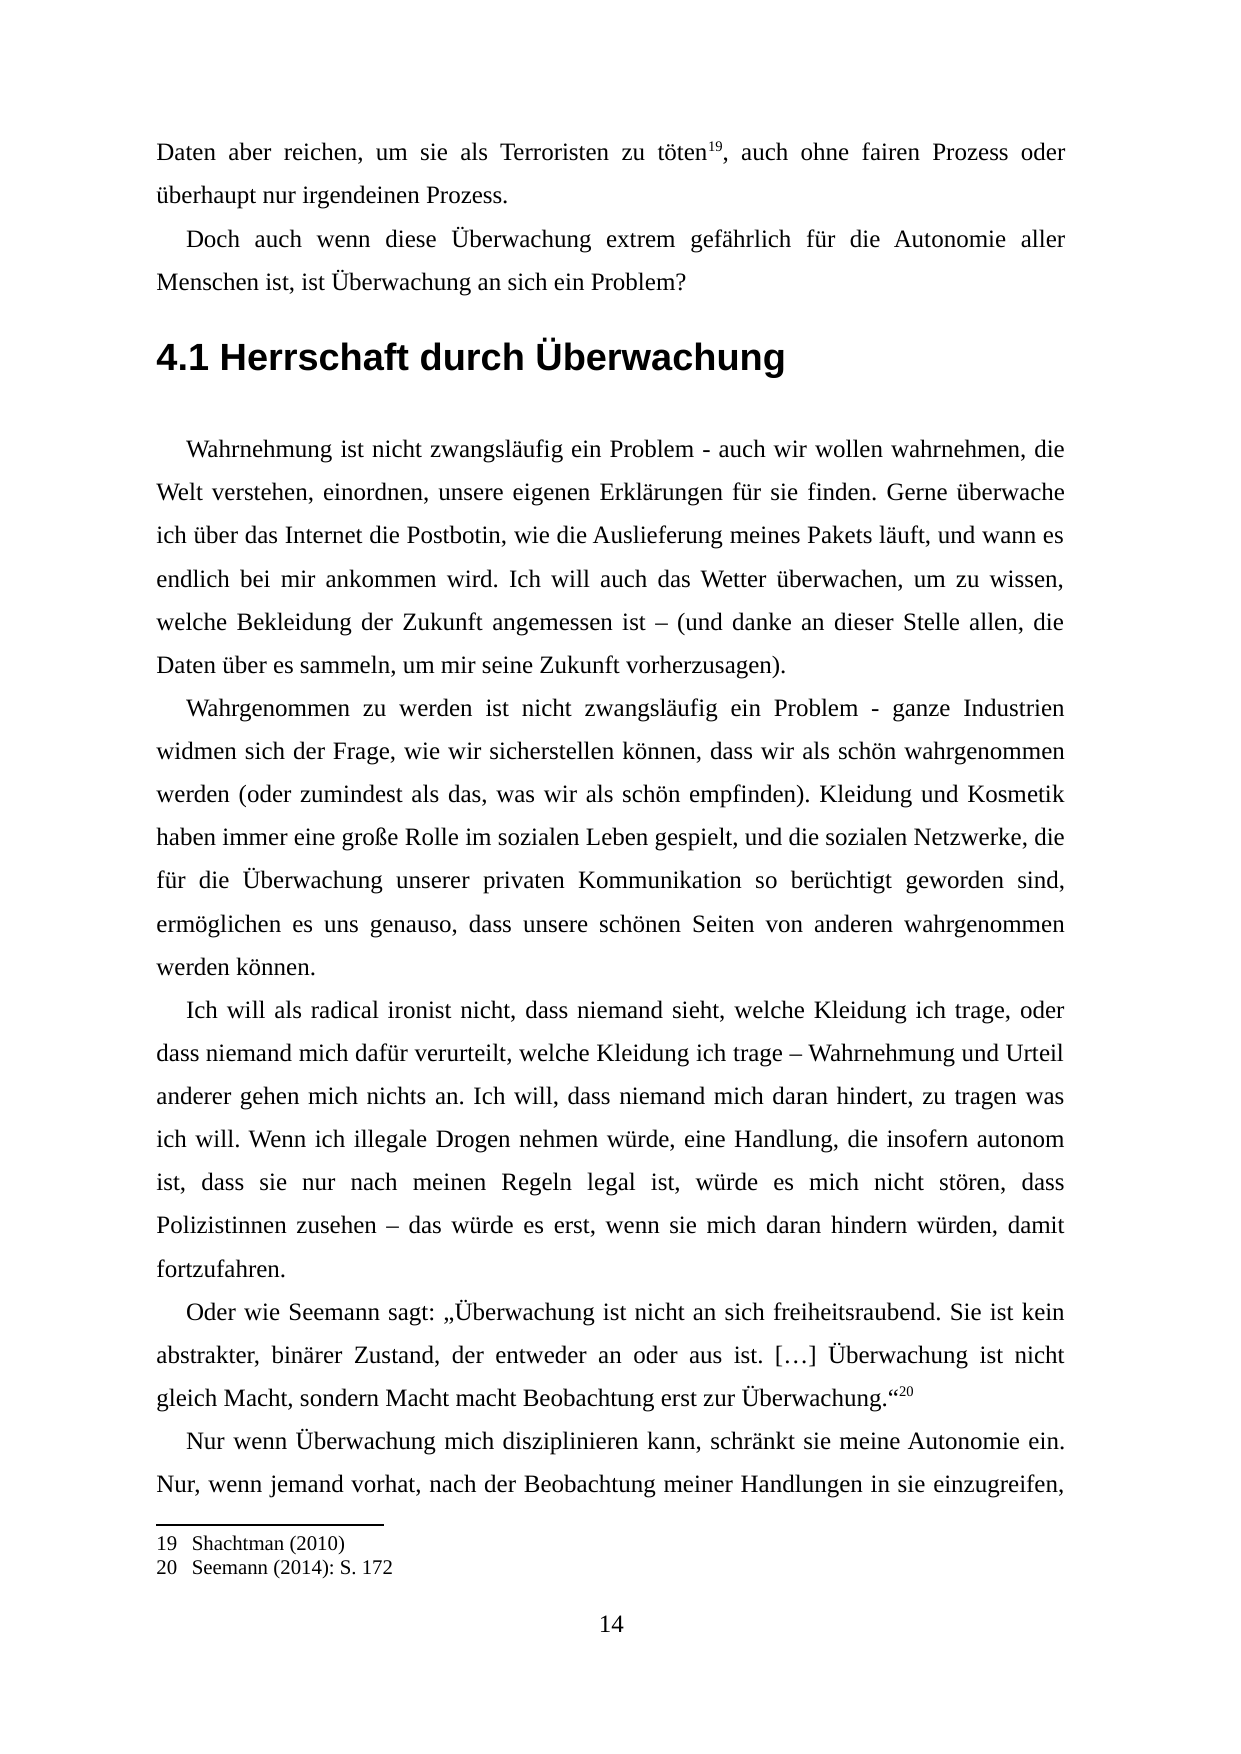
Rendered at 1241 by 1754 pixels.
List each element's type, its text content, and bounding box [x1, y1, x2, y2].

text Ich will als radical ironist nicht, dass niemand sieht, welche Kleidung ich trage, oder dass niemand mich dafür verurteilt, welche Kleidung ich trage – Wahrnehmung und Urteil anderer gehen mich nichts an. Ich will, dass niemand mich daran hindert, zu tragen was ich will. Wenn ich illegale Drogen nehmen würde, eine Handlung, die insofern autonom ist, dass sie nur nach meinen Regeln legal ist, würde es mich nicht stören, dass Polizistinnen zusehen – das würde es erst, wenn sie mich daran hindern würden, damit fortzufahren. [156, 995, 1066, 1282]
text Oder wie Seemann sagt: „Überwachung ist nicht an sich freiheitsraubend. Sie ist kein abstrakter, binärer Zustand, der entweder an oder aus ist. […] Überwachung ist nicht gleich Macht, sondern Macht macht Beobachtung erst zur Überwachung.“ [156, 1297, 1066, 1412]
text Shachtman (2010) [156, 1531, 1066, 1555]
text Daten aber reichen, um sie als Terroristen zu töten, auch ohne fairen Prozess oder überhaupt nur irgendeinen Prozess. [156, 137, 1066, 209]
text Nur wenn Überwachung mich disziplinieren kann, schränkt sie meine Autonomie ein. Nur, wenn jemand vorhat, nach der Beobachtung meiner Handlungen in sie einzugreifen, [156, 1426, 1066, 1498]
text Seemann (2014): S. 172 [156, 1555, 1066, 1579]
text Wahrnehmung ist nicht zwangsläufig ein Problem - auch wir wollen wahrnehmen, die Welt verstehen, einordnen, unsere eigenen Erklärungen für sie finden. Gerne überwache ich über das Internet die Postbotin, wie die Auslieferung meines Pakets läuft, und wann es endlich bei mir ankommen wird. Ich will auch das Wetter überwachen, um zu wissen, welche Bekleidung der Zukunft angemessen ist – (und danke an dieser Stelle allen, die Daten über es sammeln, um mir seine Zukunft vorherzusagen). [156, 434, 1066, 679]
text Wahrgenommen zu werden ist nicht zwangsläufig ein Problem - ganze Industrien widmen sich der Frage, wie wir sicherstellen können, dass wir als schön wahrgenommen werden (oder zumindest als das, was wir als schön empfinden). Kleidung und Kosmetik haben immer eine große Rolle im sozialen Leben gespielt, und die sozialen Netzwerke, die für die Überwachung unserer privaten Kommunikation so berüchtigt geworden sind, ermöglichen es uns genauso, dass unsere schönen Seiten von anderen wahrgenommen werden können. [156, 693, 1066, 981]
text Doch auch wenn diese Überwachung extrem gefährlich für die Autonomie aller Menschen ist, ist Überwachung an sich ein Problem? [156, 224, 1066, 296]
subtitle 4.1 Herrschaft durch Überwachung [156, 335, 1066, 379]
